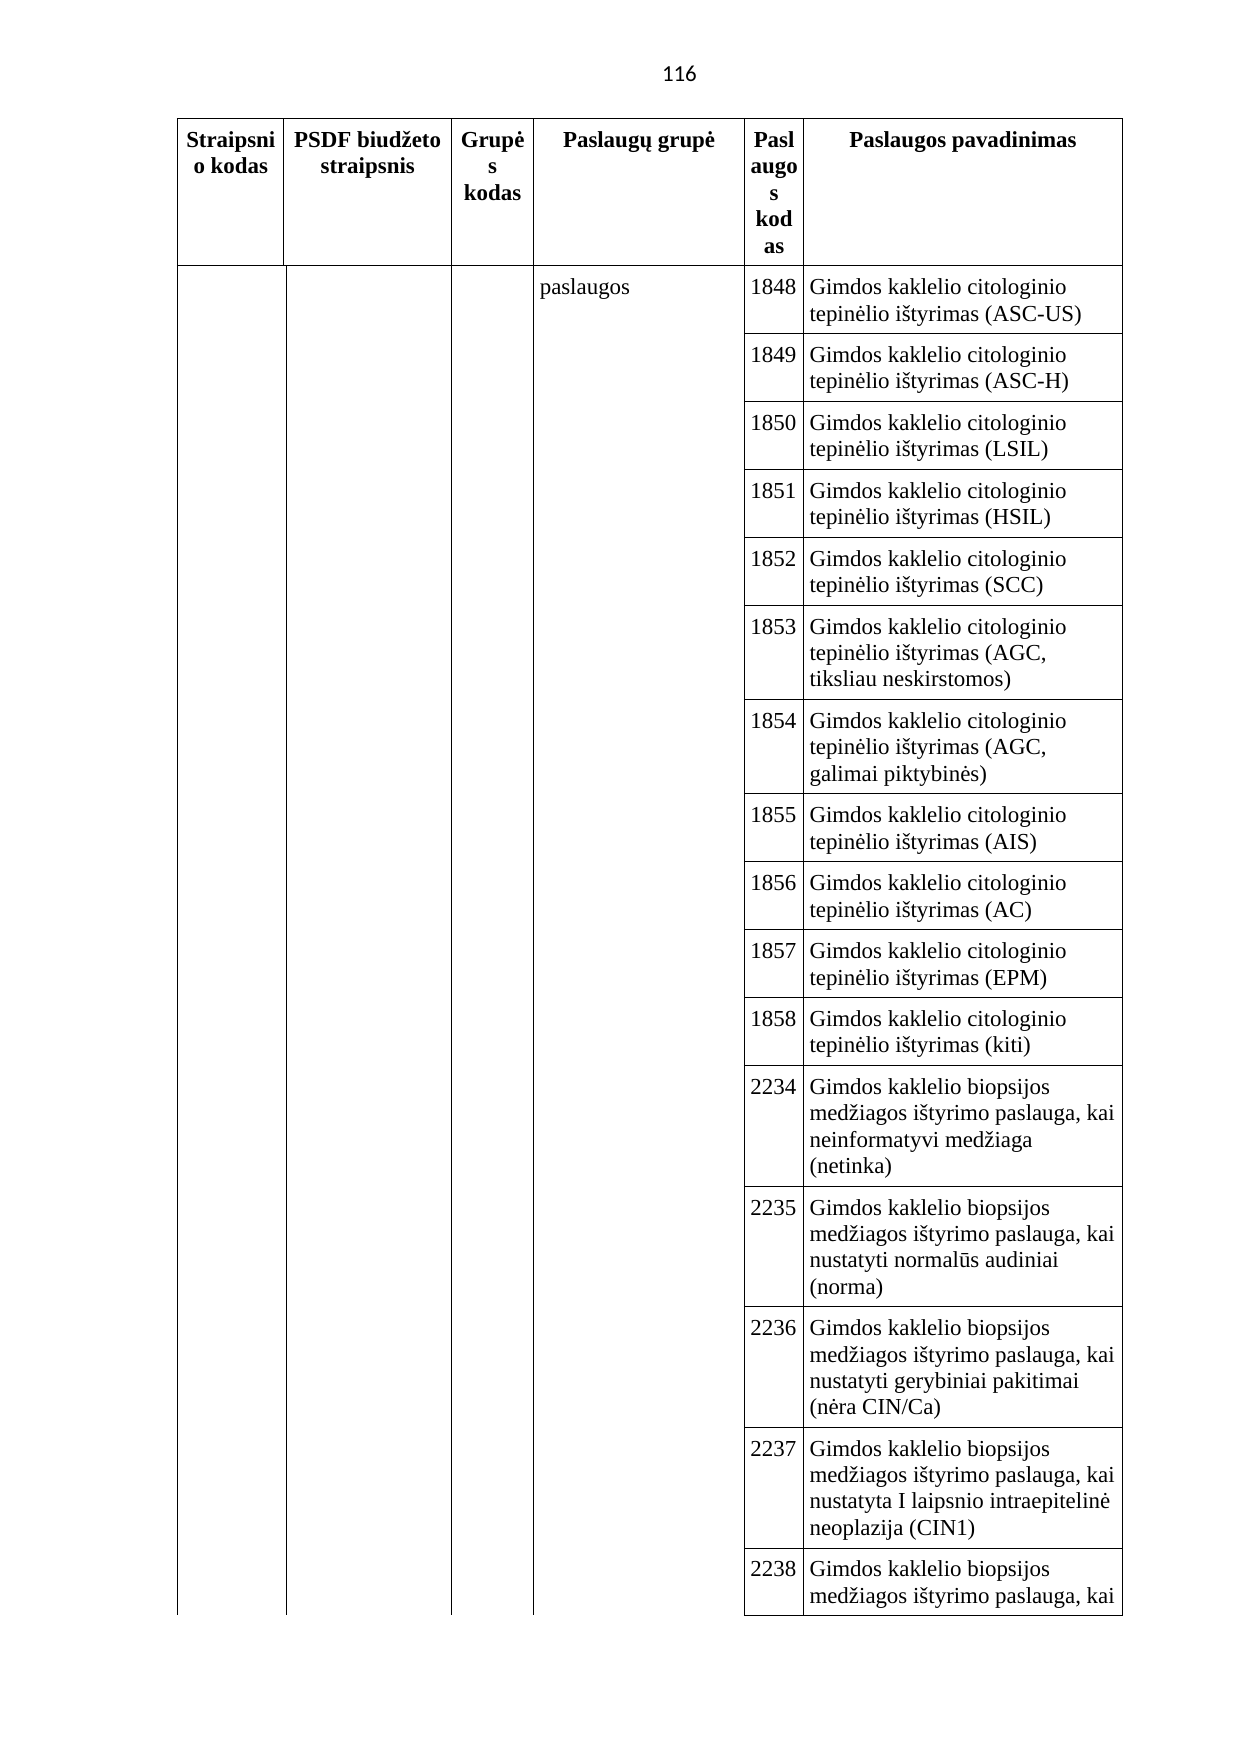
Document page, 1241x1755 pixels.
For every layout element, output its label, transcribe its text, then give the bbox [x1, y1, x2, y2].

table_cell [534, 1427, 744, 1547]
table_cell [287, 469, 451, 537]
table_cell 1851 [745, 470, 803, 537]
table_cell [452, 1427, 533, 1547]
table_cell [452, 699, 533, 793]
table_cell [178, 266, 286, 333]
table_cell [287, 861, 451, 929]
table_cell [287, 401, 451, 469]
table_cell [452, 537, 533, 605]
table_cell [452, 605, 533, 699]
table_cell [534, 699, 744, 793]
table_cell [178, 1427, 286, 1547]
table_cell Gimdos kaklelio citologinio tepinėlio ištyrimas (SCC) [804, 538, 1122, 605]
table_cell 1849 [745, 334, 803, 401]
table_cell Gimdos kaklelio biopsijos medžiagos ištyrimo paslauga, kai [804, 1549, 1122, 1615]
table_cell Gimdos kaklelio citologinio tepinėlio ištyrimas (EPM) [804, 930, 1122, 997]
table_cell [534, 793, 744, 861]
table_cell [534, 1548, 744, 1615]
table_cell [178, 401, 286, 469]
table_cell [452, 1548, 533, 1615]
table_cell [452, 401, 533, 469]
table_cell [452, 997, 533, 1065]
table_cell [287, 699, 451, 793]
table_cell [287, 1427, 451, 1547]
table_cell Gimdos kaklelio biopsijos medžiagos ištyrimo paslauga, kai nustatyti normalūs audiniai (norma) [804, 1187, 1122, 1306]
table_cell [534, 401, 744, 469]
table_cell [287, 266, 451, 333]
table_cell Gimdos kaklelio citologinio tepinėlio ištyrimas (AC) [804, 862, 1122, 929]
table_cell Gimdos kaklelio citologinio tepinėlio ištyrimas (LSIL) [804, 402, 1122, 469]
table_cell [178, 537, 286, 605]
table_cell [287, 1306, 451, 1427]
table_cell [287, 333, 451, 401]
table_cell [534, 605, 744, 699]
table_cell paslaugos [534, 266, 744, 333]
table_cell 2235 [745, 1187, 803, 1306]
table_header Paslaugos kodas [745, 119, 803, 265]
table_cell [178, 793, 286, 861]
table_cell [287, 1065, 451, 1186]
table_cell Gimdos kaklelio citologinio tepinėlio ištyrimas (ASC-US) [804, 266, 1122, 333]
table_cell [534, 537, 744, 605]
table_cell [452, 1186, 533, 1306]
table_cell 1850 [745, 402, 803, 469]
table_cell Gimdos kaklelio citologinio tepinėlio ištyrimas (kiti) [804, 998, 1122, 1065]
table_cell [452, 861, 533, 929]
table_cell [287, 793, 451, 861]
table_cell [287, 605, 451, 699]
table_cell 1852 [745, 538, 803, 605]
table_cell Gimdos kaklelio biopsijos medžiagos ištyrimo paslauga, kai nustatyti gerybiniai pakitimai (nėra CIN/Ca) [804, 1307, 1122, 1427]
table_cell [452, 793, 533, 861]
table_cell [452, 333, 533, 401]
table_cell [534, 1186, 744, 1306]
table_cell 2238 [745, 1549, 803, 1615]
table_cell [287, 1186, 451, 1306]
table_cell 1857 [745, 930, 803, 997]
table_cell [178, 1306, 286, 1427]
table_cell [178, 997, 286, 1065]
table_cell [178, 469, 286, 537]
table_cell [178, 929, 286, 997]
table_cell [534, 469, 744, 537]
table_cell Gimdos kaklelio citologinio tepinėlio ištyrimas (HSIL) [804, 470, 1122, 537]
table_cell [452, 469, 533, 537]
table_cell Gimdos kaklelio biopsijos medžiagos ištyrimo paslauga, kai neinformatyvi medžiaga (netinka) [804, 1066, 1122, 1186]
table_cell 1855 [745, 794, 803, 861]
table_cell [178, 1186, 286, 1306]
table_cell [178, 699, 286, 793]
table_cell [178, 1065, 286, 1186]
table_cell 1854 [745, 700, 803, 793]
table_cell [534, 997, 744, 1065]
table_cell Gimdos kaklelio citologinio tepinėlio ištyrimas (AGC, galimai piktybinės) [804, 700, 1122, 793]
table_cell 1858 [745, 998, 803, 1065]
table_cell [287, 537, 451, 605]
table_cell [178, 333, 286, 401]
table_header Paslaugos pavadinimas [804, 119, 1122, 265]
table_cell [534, 1065, 744, 1186]
table_cell [178, 1548, 286, 1615]
table_cell [534, 1306, 744, 1427]
table_cell 1848 [745, 266, 803, 333]
table_cell [287, 1548, 451, 1615]
table_header Grupės kodas [452, 119, 533, 265]
table_cell [534, 861, 744, 929]
table_cell [452, 1065, 533, 1186]
table_cell Gimdos kaklelio citologinio tepinėlio ištyrimas (AIS) [804, 794, 1122, 861]
table_cell [452, 1306, 533, 1427]
table_cell 1853 [745, 606, 803, 699]
table_cell Gimdos kaklelio citologinio tepinėlio ištyrimas (AGC, tiksliau neskirstomos) [804, 606, 1122, 699]
table_cell 2234 [745, 1066, 803, 1186]
table_cell [534, 929, 744, 997]
table_cell [534, 333, 744, 401]
table_cell [178, 861, 286, 929]
table_cell [452, 266, 533, 333]
table_cell 1856 [745, 862, 803, 929]
table_header PSDF biudžeto straipsnis [284, 119, 451, 265]
table_cell Gimdos kaklelio biopsijos medžiagos ištyrimo paslauga, kai nustatyta I laipsnio intraepitelinė neoplazija (CIN1) [804, 1428, 1122, 1547]
table_cell [452, 929, 533, 997]
table_cell [287, 997, 451, 1065]
table_header Paslaugų grupė [534, 119, 744, 265]
table_cell 2236 [745, 1307, 803, 1427]
table_cell 2237 [745, 1428, 803, 1547]
table_cell [178, 605, 286, 699]
table_cell Gimdos kaklelio citologinio tepinėlio ištyrimas (ASC-H) [804, 334, 1122, 401]
table_cell [287, 929, 451, 997]
table_header Straipsnio kodas [178, 119, 283, 265]
